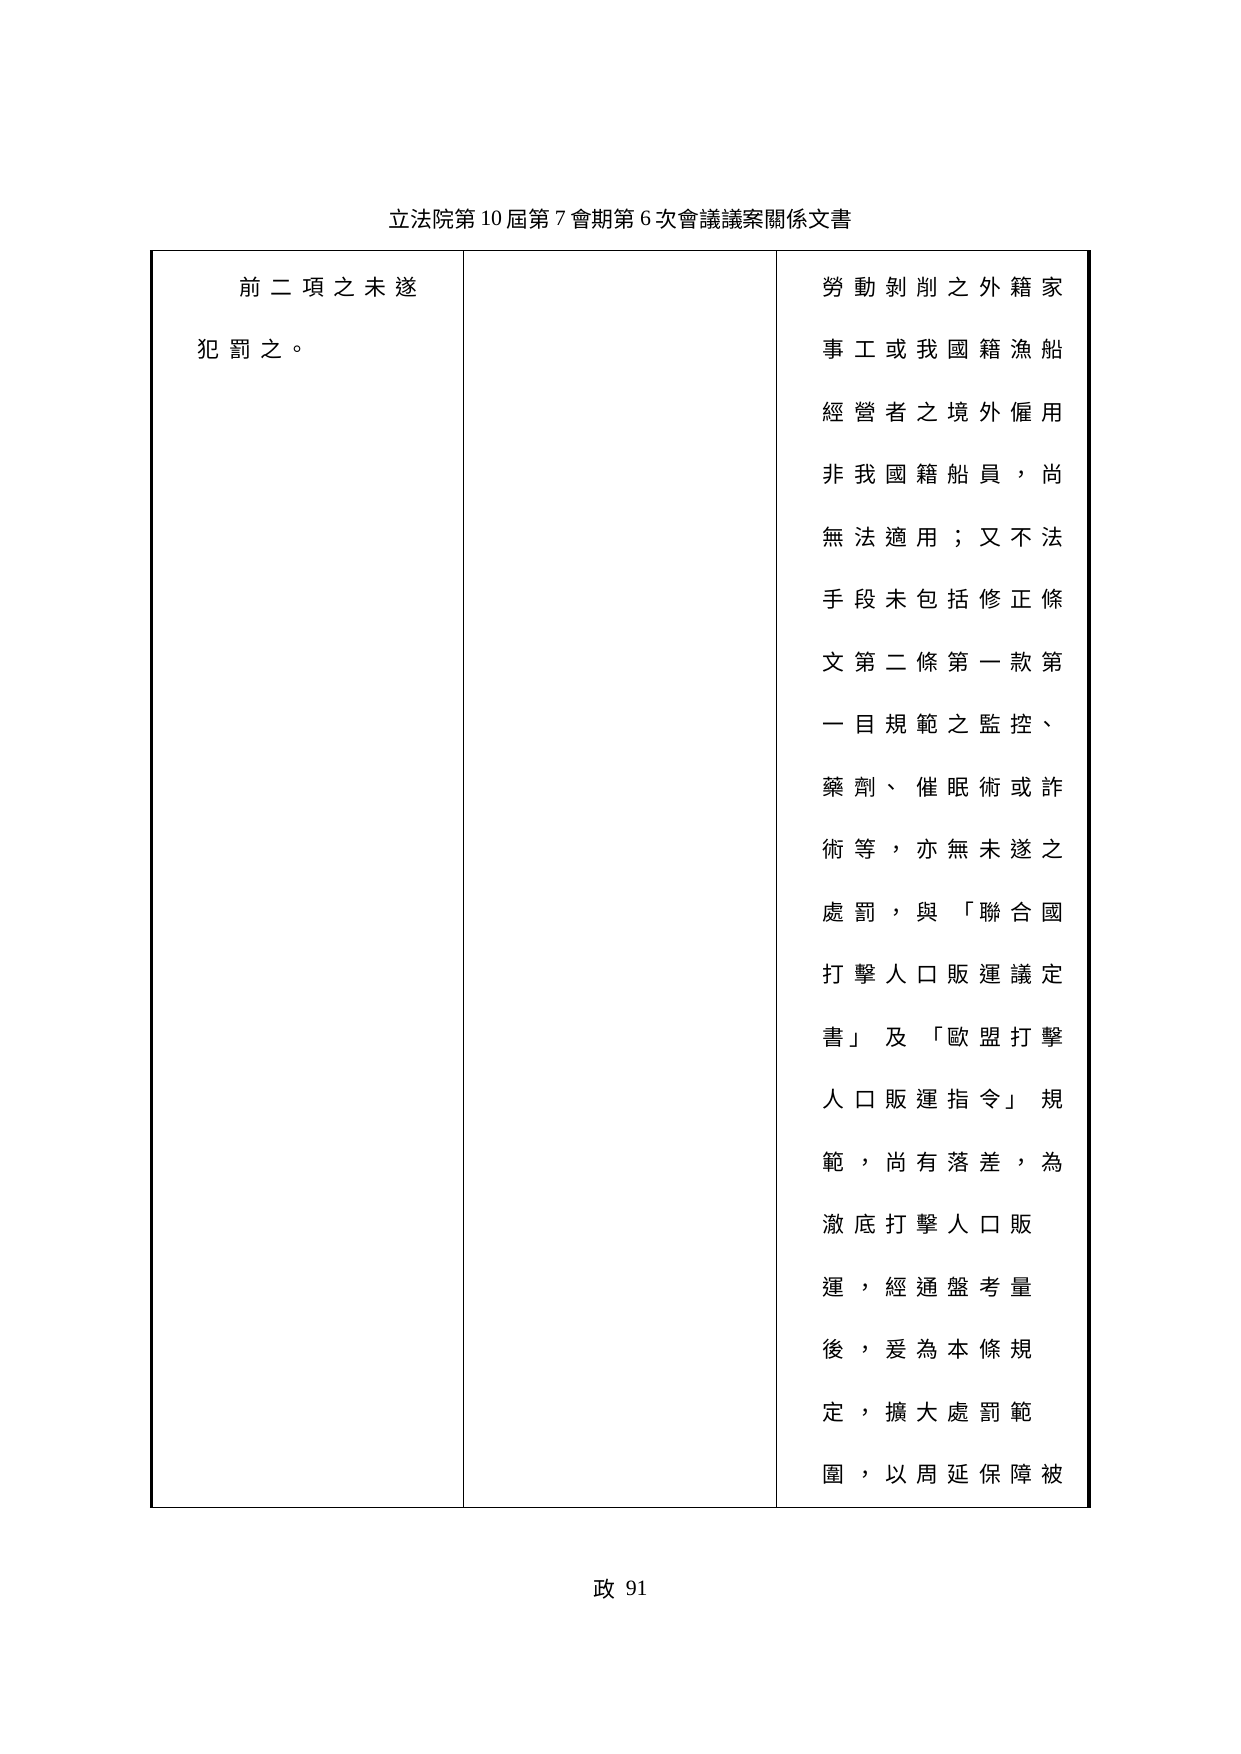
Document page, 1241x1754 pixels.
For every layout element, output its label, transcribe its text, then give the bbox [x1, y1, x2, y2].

table_cell [464, 251, 776, 1507]
table_cell 前二項之未遂犯罰之。 [153, 251, 463, 1507]
table_cell 勞動剝削之外籍家事工或我國籍漁船經營者之境外僱用非我國籍船員，尚無法適用；又不法手段未包括修正條文第二條第一款第一目規範之監控、藥劑、催眠術或詐術等，亦無未遂之處罰，與「聯合國打擊人口販運議定書」及「歐盟打擊人口販運指令」規範，尚有落差，為澈底打擊人口販運，經通盤考量後，爰為本條規定，擴大處罰範圍，以周延保障被 [777, 251, 1087, 1507]
